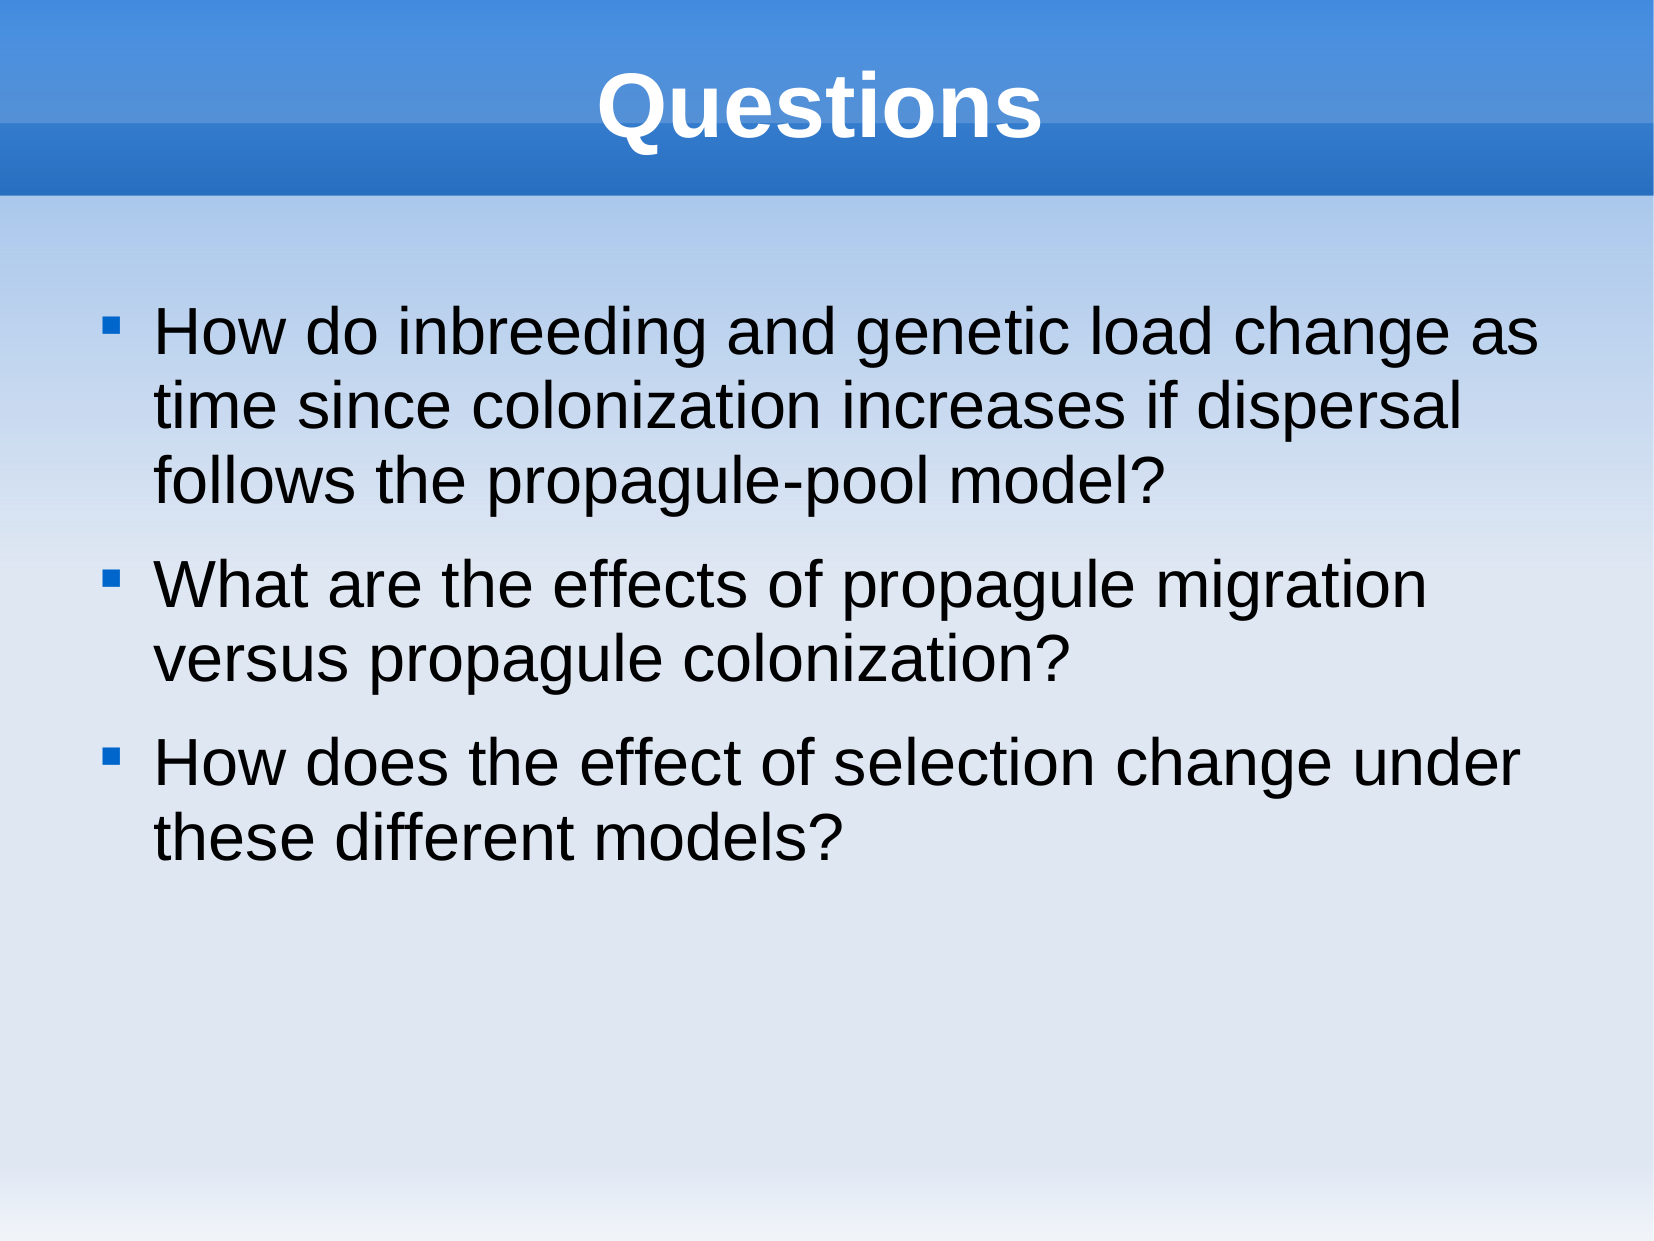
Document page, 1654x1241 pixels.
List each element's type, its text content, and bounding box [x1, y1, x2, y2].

title Questions [76, 7, 1565, 200]
list How do inbreeding and genetic load change as time since colonization increases if dispersal follows the propagule-pool model? What are the effects of propagule migration versus propagule colonization? How does the effect of selection change under these different models? [82, 290, 1571, 1094]
picture [0, 0, 1654, 1241]
